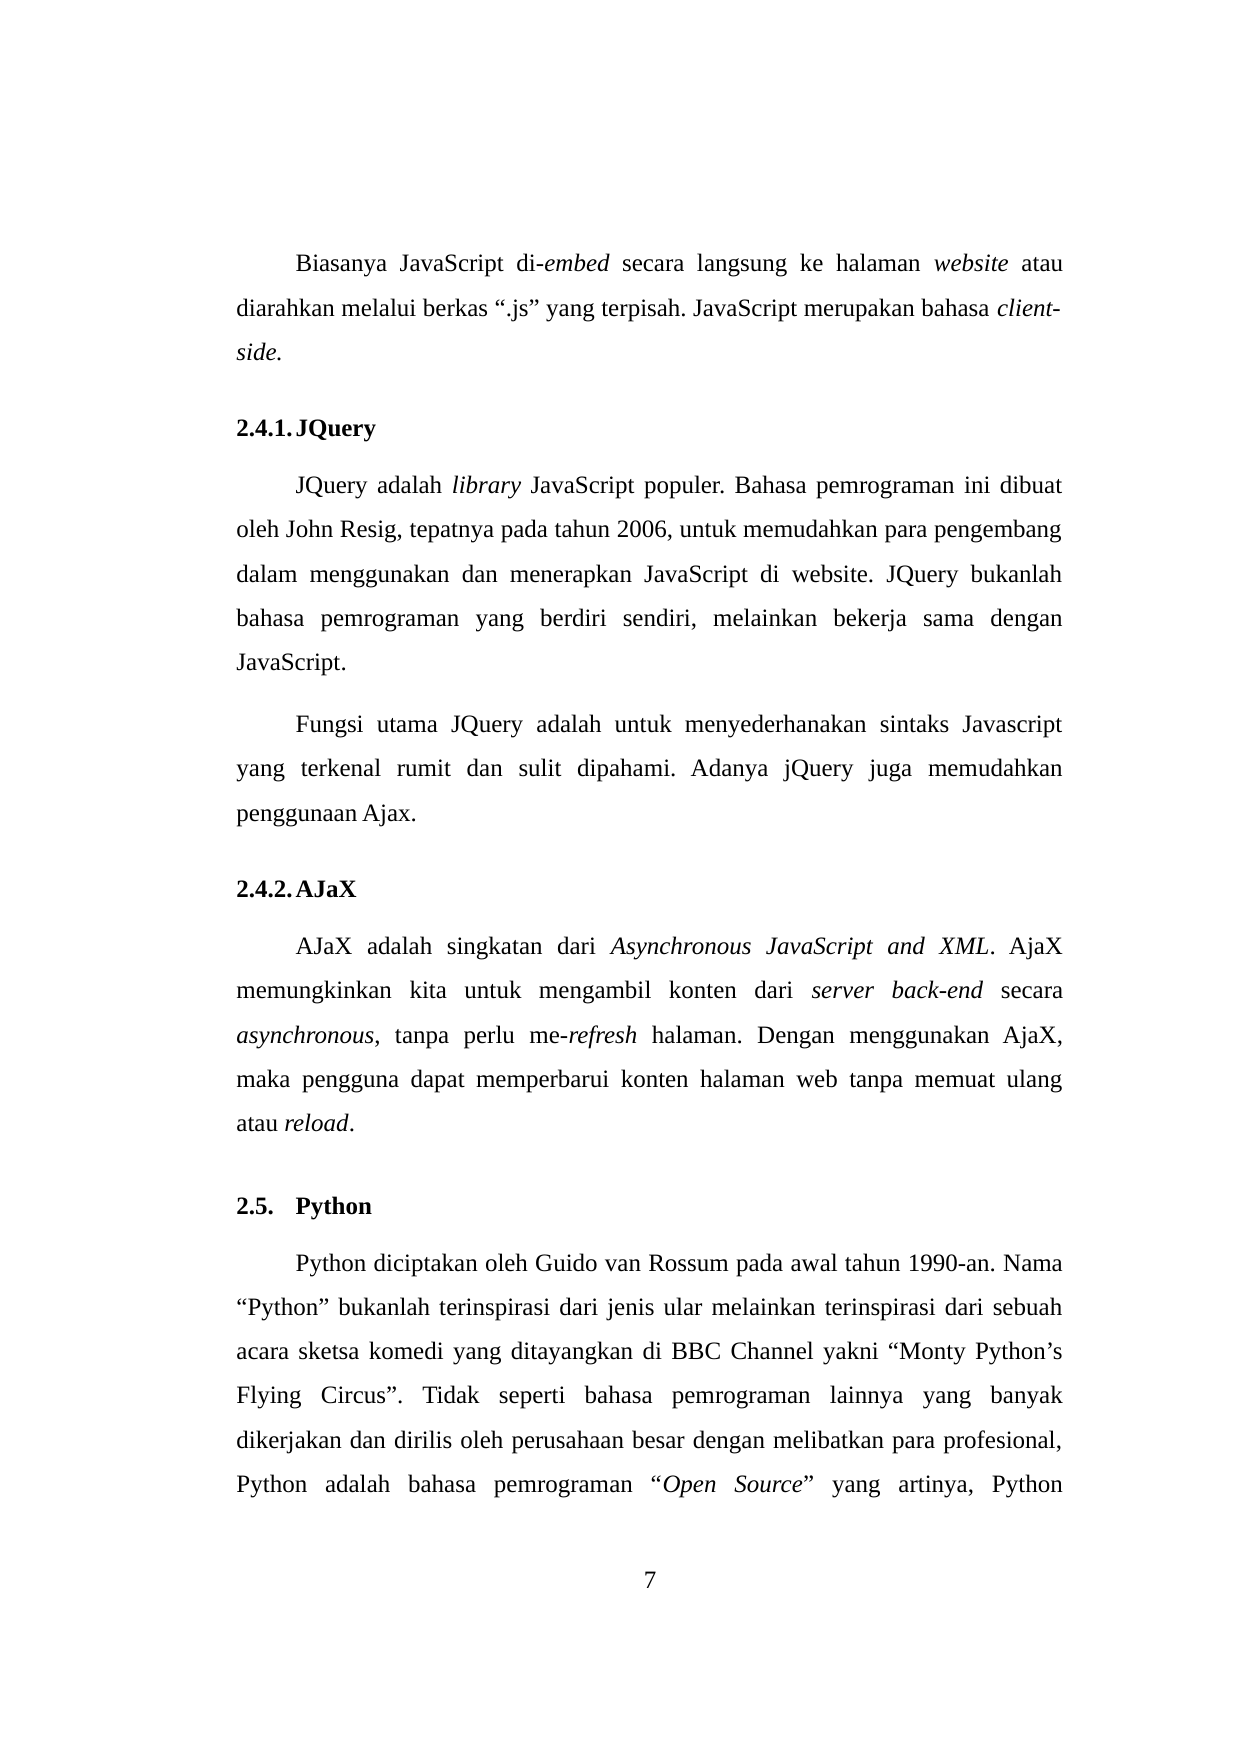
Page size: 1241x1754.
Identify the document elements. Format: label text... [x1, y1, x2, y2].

text Biasanya JavaScript di-embed secara langsung ke halaman website atau diarahkan melalui berkas “.js” yang terpisah. JavaScript merupakan bahasa client-side. [236, 236, 1063, 369]
subtitle Python [236, 1179, 1063, 1223]
subtitle AJaX [236, 862, 1063, 907]
text Python diciptakan oleh Guido van Rossum pada awal tahun 1990-an. Nama “Python” bukanlah terinspirasi dari jenis ular melainkan terinspirasi dari sebuah acara sketsa komedi yang ditayangkan di BBC Channel yakni “Monty Python’s Flying Circus”. Tidak seperti bahasa pemrograman lainnya yang banyak dikerjakan dan dirilis oleh perusahaan besar dengan melibatkan para profesional, Python adalah bahasa pemrograman “Open Source” yang artinya, Python [236, 1236, 1063, 1501]
text AJaX adalah singkatan dari Asynchronous JavaScript and XML. AjaX memungkinkan kita untuk mengambil konten dari server back-end secara asynchronous, tanpa perlu me-refresh halaman. Dengan menggunakan AjaX, maka pengguna dapat memperbarui konten halaman web tanpa memuat ulang atau reload. [236, 919, 1063, 1140]
text JQuery adalah library JavaScript populer. Bahasa pemrograman ini dibuat oleh John Resig, tepatnya pada tahun 2006, untuk memudahkan para pengembang dalam menggunakan dan menerapkan JavaScript di website. JQuery bukanlah bahasa pemrograman yang berdiri sendiri, melainkan bekerja sama dengan JavaScript. [236, 458, 1063, 679]
subtitle JQuery [236, 401, 1063, 446]
text Fungsi utama JQuery adalah untuk menyederhanakan sintaks Javascript yang terkenal rumit dan sulit dipahami. Adanya jQuery juga memudahkan penggunaan Ajax. [236, 697, 1063, 830]
